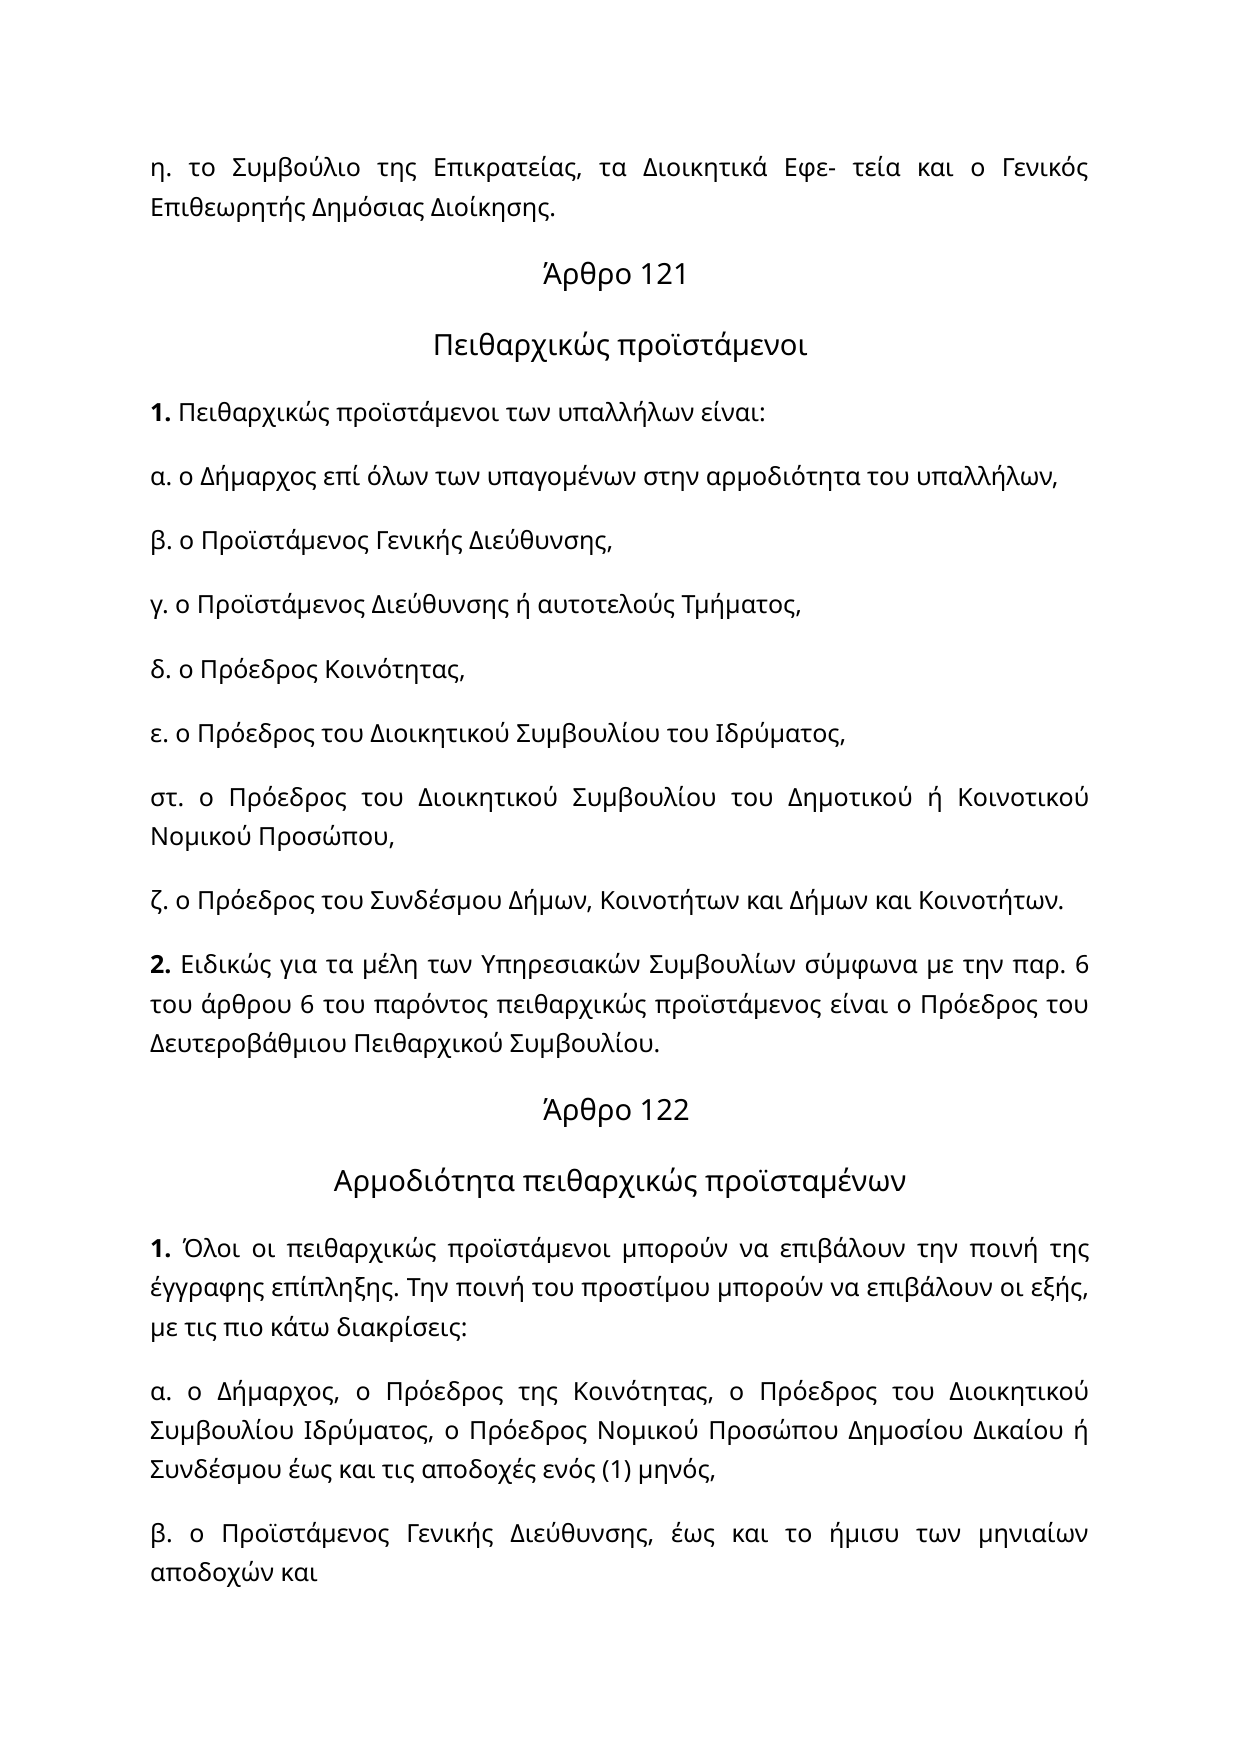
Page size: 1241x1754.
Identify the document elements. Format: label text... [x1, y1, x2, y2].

text β. ο Προϊστάμενος Γενικής Διεύθυνσης, [150, 523, 1090, 557]
text 2. Ειδικώς για τα μέλη των Υπηρεσιακών Συμβουλίων σύμφωνα με την παρ. 6 του άρθρου 6 του παρόντος πειθαρχικώς προϊστάμενος είναι ο Πρόεδρος του Δευτεροβάθμιου Πειθαρχικού Συμβουλίου. [150, 947, 1090, 1059]
text α. ο Δήμαρχος επί όλων των υπαγομένων στην αρμοδιότητα του υπαλλήλων, [150, 459, 1090, 493]
text 1. Όλοι οι πειθαρχικώς προϊστάμενοι μπορούν να επιβάλουν την ποινή της έγγραφης επίπληξης. Την ποινή του προστίμου μπορούν να επιβάλουν οι εξής, με τις πιο κάτω διακρίσεις: [150, 1231, 1090, 1343]
text β. ο Προϊστάμενος Γενικής Διεύθυνσης, έως και το ήμισυ των μηνιαίων αποδοχών και [150, 1516, 1090, 1589]
text γ. ο Προϊστάμενος Διεύθυνσης ή αυτοτελούς Τμήματος, [150, 587, 1090, 621]
subtitle Άρθρο 122 [150, 1089, 1090, 1129]
text α. ο Δήμαρχος, ο Πρόεδρος της Κοινότητας, ο Πρόεδρος του Διοικητικού Συμβουλίου Ιδρύματος, ο Πρόεδρος Νομικού Προσώπου Δημοσίου Δικαίου ή Συνδέσμου έως και τις αποδοχές ενός (1) μηνός, [150, 1373, 1090, 1486]
subtitle Άρθρο 121 [150, 253, 1090, 293]
text στ. ο Πρόεδρος του Διοικητικού Συμβουλίου του Δημοτικού ή Κοινοτικού Νομικού Προσώπου, [150, 779, 1090, 853]
text 1. Πειθαρχικώς προϊστάμενοι των υπαλλήλων είναι: [150, 394, 1090, 429]
text η. το Συμβούλιο της Επικρατείας, τα Διοικητικά Εφε- τεία και ο Γενικός Επιθεωρητής Δημόσιας Διοίκησης. [150, 150, 1090, 223]
text δ. ο Πρόεδρος Κοινότητας, [150, 651, 1090, 685]
subtitle Πειθαρχικώς προϊστάμενοι [150, 324, 1090, 364]
text ζ. ο Πρόεδρος του Συνδέσμου Δήμων, Κοινοτήτων και Δήμων και Κοινοτήτων. [150, 883, 1090, 917]
text ε. ο Πρόεδρος του Διοικητικού Συμβουλίου του Ιδρύματος, [150, 715, 1090, 749]
subtitle Αρμοδιότητα πειθαρχικώς προϊσταμένων [150, 1160, 1090, 1200]
